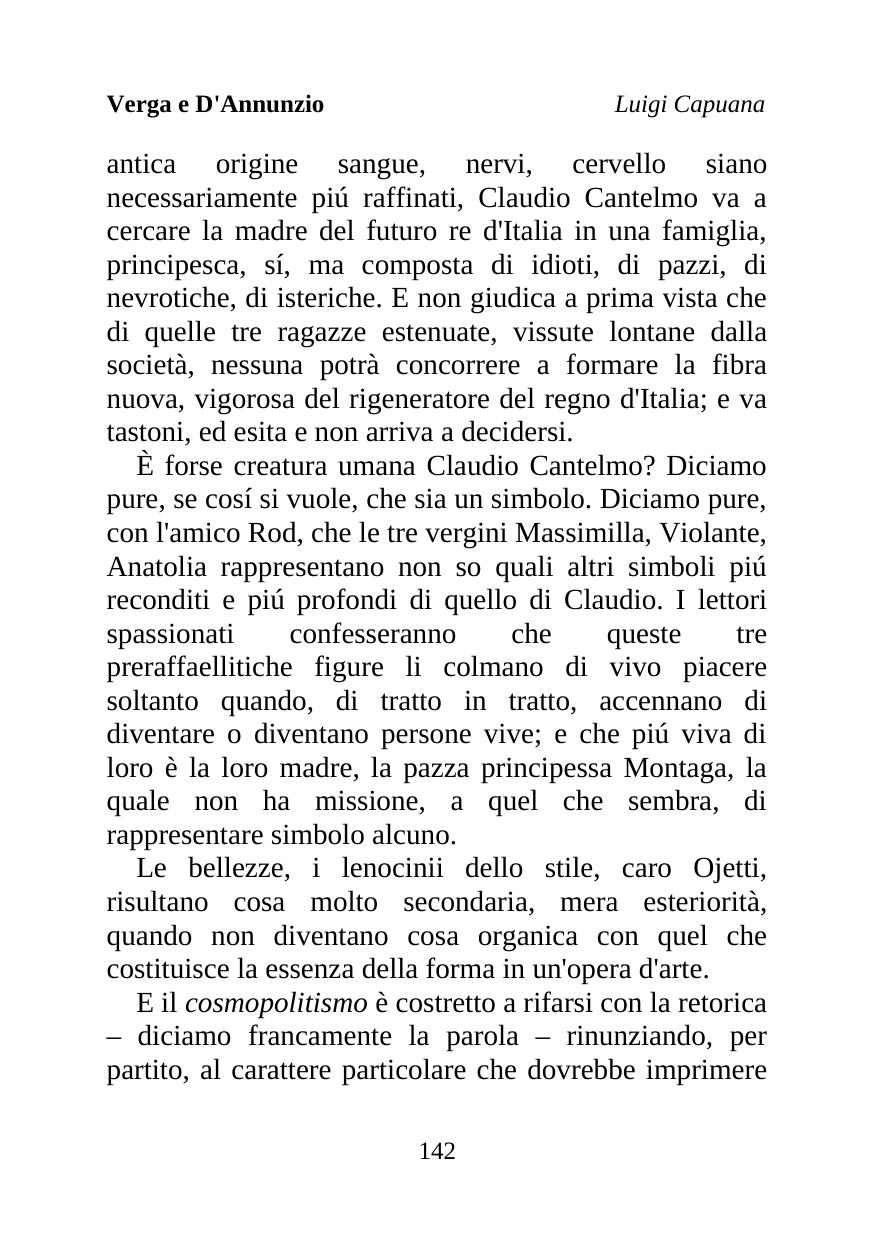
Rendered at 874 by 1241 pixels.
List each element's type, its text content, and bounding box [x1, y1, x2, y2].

text Le bellezze, i lenocinii dello stile, caro Ojetti, risultano cosa molto secondaria, mera esteriorità, quando non diventano cosa organica con quel che costituisce la essenza della forma in un'opera d'arte. [106, 851, 768, 985]
text È forse creatura umana Claudio Cantelmo? Diciamo pure, se cosí si vuole, che sia un simbolo. Diciamo pure, con l'amico Rod, che le tre vergini Massimilla, Violante, Anatolia rappresentano non so quali altri simboli piú reconditi e piú profondi di quello di Claudio. I lettori spassionati confesseranno che queste tre preraffaellitiche figure li colmano di vivo piacere soltanto quando, di tratto in tratto, accennano di diventare o diventano persone vive; e che piú viva di loro è la loro madre, la pazza principessa Montaga, la quale non ha missione, a quel che sembra, di rappresentare simbolo alcuno. [106, 448, 768, 851]
text E il cosmopolitismo è costretto a rifarsi con la retorica – diciamo francamente la parola – rinunziando, per partito, al carattere particolare che dovrebbe imprimere [106, 985, 768, 1085]
text antica origine sangue, nervi, cervello siano necessariamente piú raffinati, Claudio Cantelmo va a cercare la madre del futuro re d'Italia in una famiglia, principesca, sí, ma composta di idioti, di pazzi, di nevrotiche, di isteriche. E non giudica a prima vista che di quelle tre ragazze estenuate, vissute lontane dalla società, nessuna potrà concorrere a formare la fibra nuova, vigorosa del rigeneratore del regno d'Italia; e va tastoni, ed esita e non arriva a decidersi. [106, 146, 768, 448]
